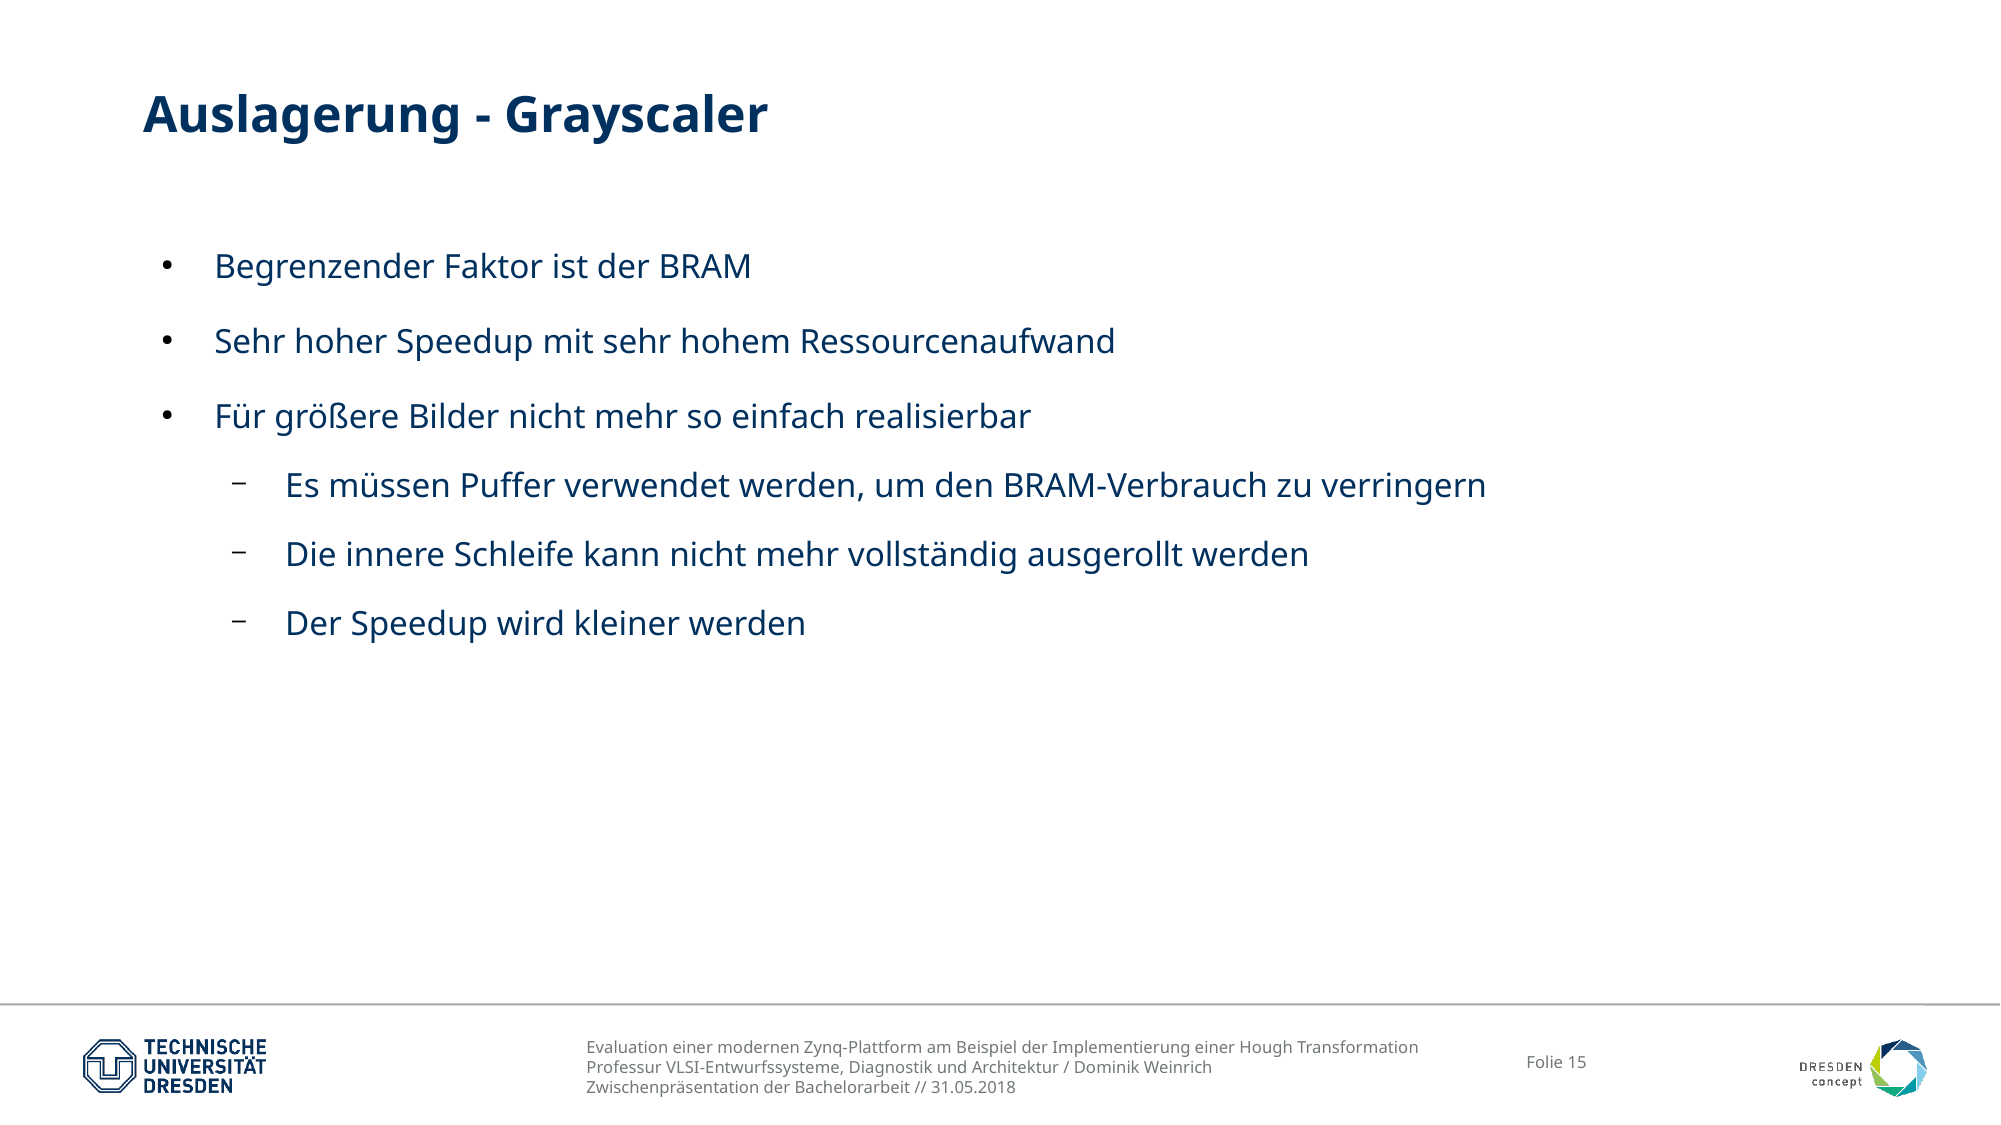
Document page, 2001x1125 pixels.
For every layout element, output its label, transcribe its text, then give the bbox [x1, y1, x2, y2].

picture [1800, 1039, 1927, 1097]
list Begrenzender Faktor ist der BRAM Sehr hoher Speedup mit sehr hohem Ressourcenaufwand Für größere Bilder nicht mehr so einfach realisierbar Es müssen Puffer verwendet werden, um den BRAM-Verbrauch zu verringern Die innere Schleife kann nicht mehr vollständig ausgerollt werden Der Speedup wird kleiner werden [143, 243, 1880, 957]
title Auslagerung - Grayscaler [143, 56, 1880, 169]
picture [83, 1039, 266, 1093]
